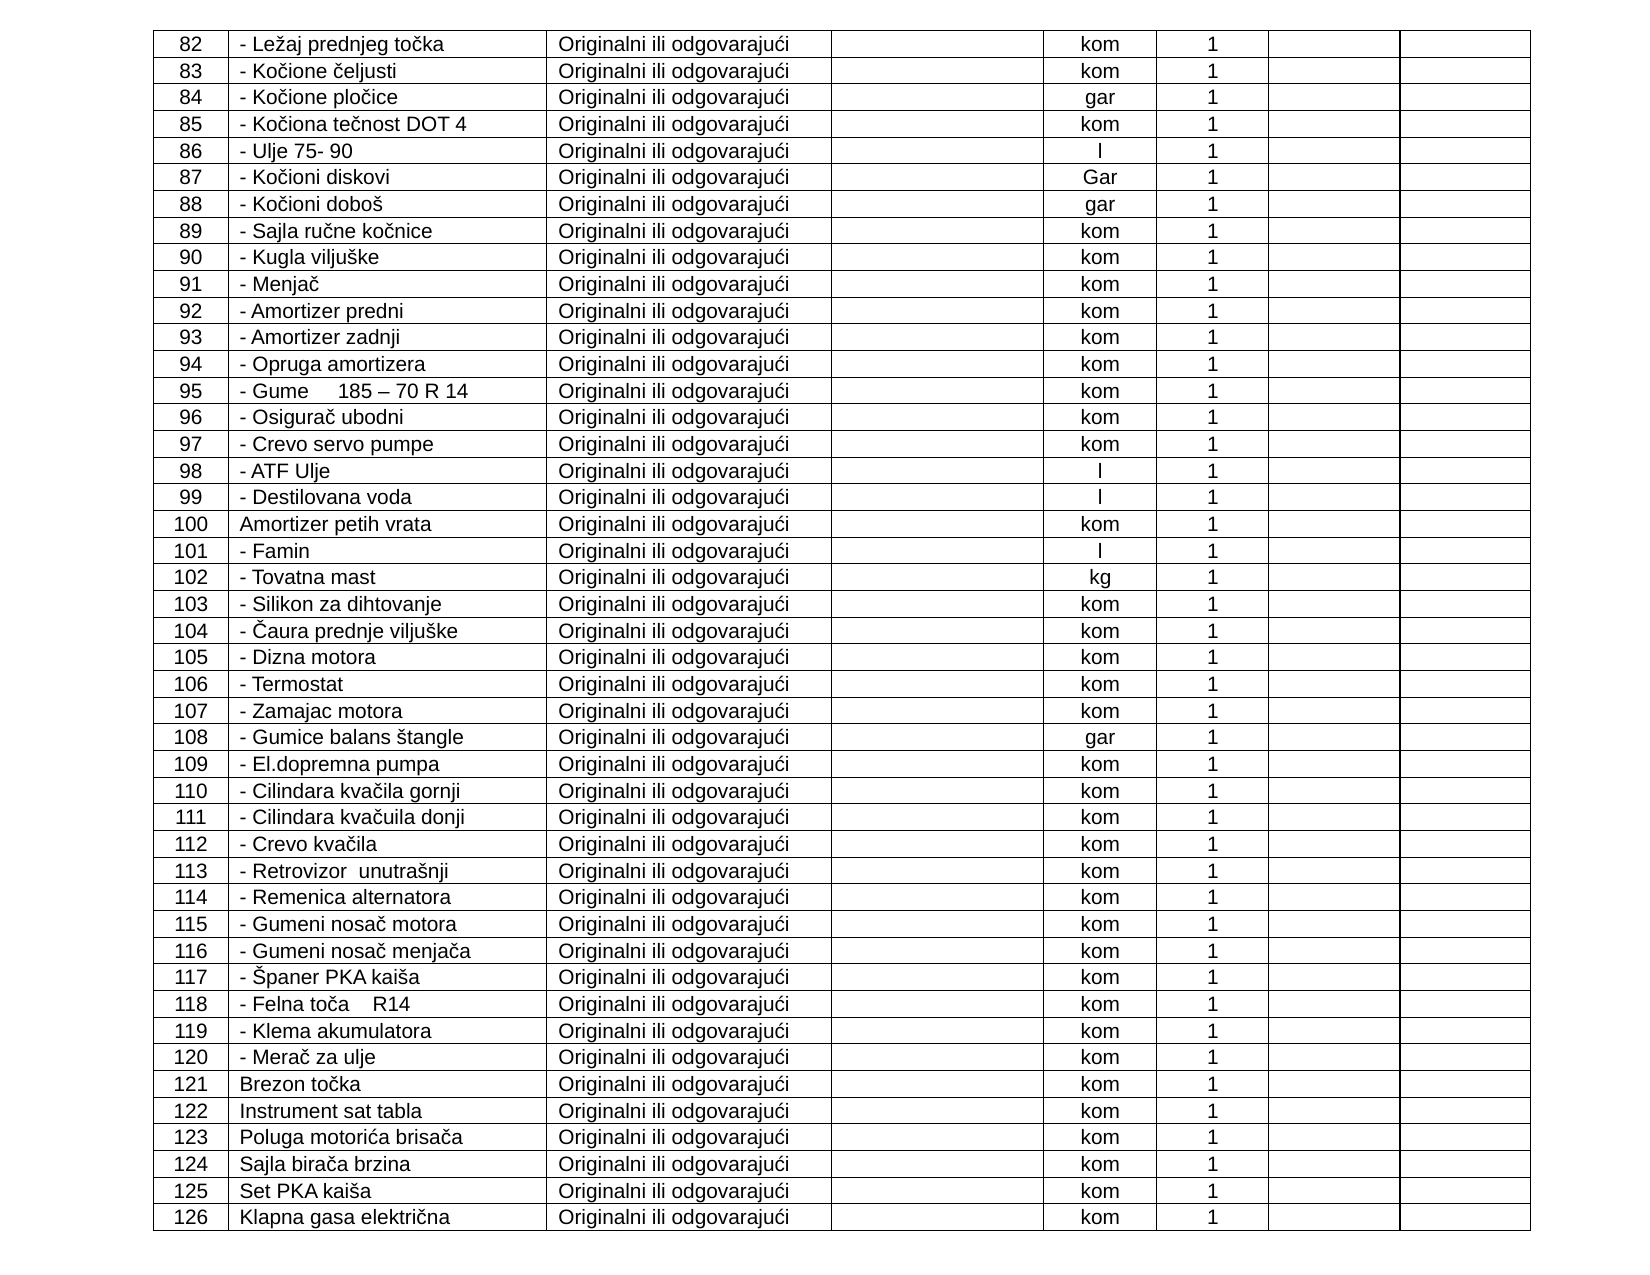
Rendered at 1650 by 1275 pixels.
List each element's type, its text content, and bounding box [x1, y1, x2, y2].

table_cell 1 [1157, 378, 1268, 403]
table_cell 86 [154, 138, 228, 163]
table_cell kom [1044, 431, 1156, 457]
table_cell [1401, 538, 1530, 563]
table_cell 1 [1157, 31, 1268, 57]
table_cell 112 [154, 831, 228, 857]
table_cell Originalni ili odgovarajući [547, 858, 831, 883]
table_cell Originalni ili odgovarajući [547, 138, 831, 163]
table_cell Instrument sat tabla [229, 1098, 546, 1123]
table_cell [1269, 1124, 1399, 1150]
table_cell kom [1044, 324, 1156, 350]
table_cell - Kočiona tečnost DOT 4 [229, 111, 546, 137]
table_cell Originalni ili odgovarajući [547, 298, 831, 323]
table_cell Originalni ili odgovarajući [547, 911, 831, 937]
table_cell - Kočione čeljusti [229, 58, 546, 83]
table_cell 1 [1157, 111, 1268, 137]
table_cell kom [1044, 911, 1156, 937]
table_cell 1 [1157, 244, 1268, 270]
table_cell [1401, 111, 1530, 137]
table_cell 1 [1157, 1178, 1268, 1203]
table_cell 124 [154, 1151, 228, 1177]
table_cell [832, 991, 1043, 1017]
table_cell [1401, 378, 1530, 403]
table_cell [1401, 404, 1530, 430]
table_cell Originalni ili odgovarajući [547, 698, 831, 723]
table_cell [832, 58, 1043, 83]
table_cell Originalni ili odgovarajući [547, 1124, 831, 1150]
table_cell Originalni ili odgovarajući [547, 618, 831, 643]
table_cell - Ulje 75- 90 [229, 138, 546, 163]
table_cell 115 [154, 911, 228, 937]
table_cell [1401, 484, 1530, 510]
table_cell Originalni ili odgovarajući [547, 484, 831, 510]
table_cell [1401, 564, 1530, 590]
table_cell [1401, 1098, 1530, 1123]
table_cell 122 [154, 1098, 228, 1123]
table_cell kom [1044, 1044, 1156, 1070]
table_cell 103 [154, 591, 228, 617]
table_cell [832, 324, 1043, 350]
table_cell [832, 938, 1043, 963]
table_cell [1269, 804, 1399, 830]
table_cell 97 [154, 431, 228, 457]
table_cell Originalni ili odgovarajući [547, 1178, 831, 1203]
table_cell kom [1044, 964, 1156, 990]
table_cell Klapna gasa električna [229, 1204, 546, 1230]
table_cell [1269, 271, 1399, 297]
table_cell Originalni ili odgovarajući [547, 564, 831, 590]
table_cell [832, 671, 1043, 697]
table_cell 1 [1157, 724, 1268, 750]
table_cell [1401, 511, 1530, 537]
table_cell [1269, 244, 1399, 270]
table_cell [832, 431, 1043, 457]
table_cell [832, 1098, 1043, 1123]
table_cell kom [1044, 671, 1156, 697]
table_cell [832, 751, 1043, 777]
table_cell [1269, 511, 1399, 537]
table_cell l [1044, 538, 1156, 563]
table_cell [832, 1151, 1043, 1177]
table_cell Originalni ili odgovarajući [547, 964, 831, 990]
table_cell Originalni ili odgovarajući [547, 271, 831, 297]
table_cell - Gumice balans štangle [229, 724, 546, 750]
table_cell [832, 858, 1043, 883]
table_cell kom [1044, 778, 1156, 803]
table_cell [1401, 191, 1530, 217]
table_cell - El.dopremna pumpa [229, 751, 546, 777]
table_cell Originalni ili odgovarajući [547, 1098, 831, 1123]
table_cell Originalni ili odgovarajući [547, 778, 831, 803]
table_cell - Zamajac motora [229, 698, 546, 723]
table_cell [832, 911, 1043, 937]
table_cell 1 [1157, 618, 1268, 643]
table_cell [1269, 884, 1399, 910]
table_cell [1269, 138, 1399, 163]
table_cell [832, 831, 1043, 857]
table_cell [832, 698, 1043, 723]
table_cell [1269, 831, 1399, 857]
table_cell [1401, 431, 1530, 457]
table_cell [1269, 351, 1399, 377]
table_cell - Tovatna mast [229, 564, 546, 590]
table_cell - Sajla ručne kočnice [229, 218, 546, 243]
table_cell 89 [154, 218, 228, 243]
table_cell [1401, 31, 1530, 57]
table_cell Originalni ili odgovarajući [547, 351, 831, 377]
table_cell [1269, 378, 1399, 403]
table_cell - Cilindara kvačuila donji [229, 804, 546, 830]
table_cell - Famin [229, 538, 546, 563]
table_cell 1 [1157, 324, 1268, 350]
table_cell Set PKA kaiša [229, 1178, 546, 1203]
table_cell 104 [154, 618, 228, 643]
table_cell Originalni ili odgovarajući [547, 884, 831, 910]
table_cell [832, 538, 1043, 563]
table_cell [1269, 671, 1399, 697]
table_cell [832, 271, 1043, 297]
table_cell [832, 378, 1043, 403]
table_cell Originalni ili odgovarajući [547, 938, 831, 963]
table_cell 1 [1157, 1124, 1268, 1150]
table_cell kom [1044, 58, 1156, 83]
table_cell Originalni ili odgovarajući [547, 84, 831, 110]
table_cell - Menjač [229, 271, 546, 297]
table_cell 117 [154, 964, 228, 990]
table_cell kom [1044, 644, 1156, 670]
table_cell kg [1044, 564, 1156, 590]
table_cell Originalni ili odgovarajući [547, 1151, 831, 1177]
table_cell 100 [154, 511, 228, 537]
table_cell - Merač za ulje [229, 1044, 546, 1070]
table_cell 111 [154, 804, 228, 830]
table_cell - Španer PKA kaiša [229, 964, 546, 990]
table_cell Originalni ili odgovarajući [547, 751, 831, 777]
table_cell Originalni ili odgovarajući [547, 591, 831, 617]
table_cell [832, 804, 1043, 830]
table_cell [1401, 1018, 1530, 1043]
table_cell [1269, 618, 1399, 643]
table_cell - Silikon za dihtovanje [229, 591, 546, 617]
table_cell 91 [154, 271, 228, 297]
table_cell Originalni ili odgovarajući [547, 831, 831, 857]
table_cell 119 [154, 1018, 228, 1043]
table_cell [1269, 591, 1399, 617]
table_cell 1 [1157, 271, 1268, 297]
table_cell [1401, 724, 1530, 750]
table_cell 108 [154, 724, 228, 750]
table_cell - Crevo kvačila [229, 831, 546, 857]
table_cell 1 [1157, 164, 1268, 190]
table_cell 1 [1157, 1204, 1268, 1230]
table_cell Brezon točka [229, 1071, 546, 1097]
table_cell [832, 884, 1043, 910]
table_cell Originalni ili odgovarajući [547, 644, 831, 670]
table_cell [1269, 458, 1399, 483]
table_cell gar [1044, 84, 1156, 110]
table_cell [1401, 1124, 1530, 1150]
table_cell 109 [154, 751, 228, 777]
table_cell 84 [154, 84, 228, 110]
table_cell [1269, 58, 1399, 83]
table_cell 1 [1157, 431, 1268, 457]
table_cell [1269, 164, 1399, 190]
table_cell [832, 1044, 1043, 1070]
table_cell [832, 191, 1043, 217]
table_cell [1401, 298, 1530, 323]
table_cell kom [1044, 618, 1156, 643]
table_cell [1401, 591, 1530, 617]
table_cell 1 [1157, 991, 1268, 1017]
table_cell [1269, 1178, 1399, 1203]
table_cell - Gumeni nosač menjača [229, 938, 546, 963]
table_cell gar [1044, 724, 1156, 750]
table_cell kom [1044, 1204, 1156, 1230]
table_cell 1 [1157, 698, 1268, 723]
table_cell kom [1044, 1124, 1156, 1150]
table_cell 1 [1157, 1044, 1268, 1070]
table_cell 1 [1157, 591, 1268, 617]
table_cell 1 [1157, 511, 1268, 537]
table_cell [832, 1178, 1043, 1203]
table_cell [832, 511, 1043, 537]
table_cell 1 [1157, 351, 1268, 377]
table_cell kom [1044, 804, 1156, 830]
table_cell Originalni ili odgovarajući [547, 724, 831, 750]
table_cell [832, 111, 1043, 137]
table_cell [832, 591, 1043, 617]
table_cell [1401, 218, 1530, 243]
table_cell [832, 1124, 1043, 1150]
table_cell 1 [1157, 1018, 1268, 1043]
table_cell - Felna toča R14 [229, 991, 546, 1017]
table_cell [1269, 484, 1399, 510]
table_cell [1269, 698, 1399, 723]
table_cell 1 [1157, 938, 1268, 963]
table_cell 83 [154, 58, 228, 83]
table_cell [1401, 938, 1530, 963]
table_cell [1269, 404, 1399, 430]
table_cell [832, 1071, 1043, 1097]
table_cell 94 [154, 351, 228, 377]
table_cell [1401, 804, 1530, 830]
table_cell [1269, 84, 1399, 110]
table_cell 113 [154, 858, 228, 883]
table_cell [832, 138, 1043, 163]
table_cell [1269, 431, 1399, 457]
table_cell 90 [154, 244, 228, 270]
table_cell [1401, 458, 1530, 483]
table_cell [1401, 351, 1530, 377]
table_cell - Crevo servo pumpe [229, 431, 546, 457]
table_cell 1 [1157, 58, 1268, 83]
table_cell [1401, 884, 1530, 910]
table_cell 1 [1157, 831, 1268, 857]
table_cell 1 [1157, 564, 1268, 590]
table_cell gar [1044, 191, 1156, 217]
table_cell Originalni ili odgovarajući [547, 538, 831, 563]
table_cell kom [1044, 991, 1156, 1017]
table_cell 125 [154, 1178, 228, 1203]
table_cell 118 [154, 991, 228, 1017]
table_cell 126 [154, 1204, 228, 1230]
table_cell 107 [154, 698, 228, 723]
table_cell 1 [1157, 191, 1268, 217]
table_cell [1269, 1151, 1399, 1177]
table_cell - Termostat [229, 671, 546, 697]
table_cell [832, 84, 1043, 110]
table_cell [832, 618, 1043, 643]
table_cell kom [1044, 591, 1156, 617]
table_cell Originalni ili odgovarajući [547, 1018, 831, 1043]
table_cell - ATF Ulje [229, 458, 546, 483]
table_cell [1401, 1151, 1530, 1177]
table_cell [1269, 858, 1399, 883]
table_cell [1401, 751, 1530, 777]
table_cell [1401, 1178, 1530, 1203]
table_cell 1 [1157, 804, 1268, 830]
table_cell [1401, 644, 1530, 670]
table_cell [1401, 1204, 1530, 1230]
table_cell - Kugla viljuške [229, 244, 546, 270]
table_cell Originalni ili odgovarajući [547, 58, 831, 83]
table_cell - Kočioni diskovi [229, 164, 546, 190]
table_cell kom [1044, 938, 1156, 963]
table_cell - Klema akumulatora [229, 1018, 546, 1043]
table_cell kom [1044, 858, 1156, 883]
table_cell kom [1044, 1071, 1156, 1097]
table_cell Amortizer petih vrata [229, 511, 546, 537]
table_cell - Retrovizor unutrašnji [229, 858, 546, 883]
table_cell 105 [154, 644, 228, 670]
table_cell 1 [1157, 1151, 1268, 1177]
table_cell 87 [154, 164, 228, 190]
table_cell 120 [154, 1044, 228, 1070]
table_cell [1269, 298, 1399, 323]
table_cell [832, 164, 1043, 190]
table_cell 1 [1157, 298, 1268, 323]
table_cell 98 [154, 458, 228, 483]
table_cell 92 [154, 298, 228, 323]
table_cell - Dizna motora [229, 644, 546, 670]
table_cell kom [1044, 218, 1156, 243]
table_cell 1 [1157, 218, 1268, 243]
table_cell Originalni ili odgovarajući [547, 404, 831, 430]
table_cell - Ležaj prednjeg točka [229, 31, 546, 57]
table_cell [1269, 538, 1399, 563]
table_cell 102 [154, 564, 228, 590]
table_cell 1 [1157, 404, 1268, 430]
table_cell 95 [154, 378, 228, 403]
table_cell kom [1044, 1098, 1156, 1123]
table_cell Originalni ili odgovarajući [547, 511, 831, 537]
table_cell kom [1044, 111, 1156, 137]
table_cell [1401, 911, 1530, 937]
table_cell [1401, 138, 1530, 163]
table_cell [1269, 1018, 1399, 1043]
table_cell [1269, 724, 1399, 750]
table_cell [1401, 58, 1530, 83]
table_cell [1269, 1044, 1399, 1070]
table_cell [1401, 991, 1530, 1017]
table_cell kom [1044, 31, 1156, 57]
table_cell [832, 244, 1043, 270]
table_cell - Cilindara kvačila gornji [229, 778, 546, 803]
table_cell Poluga motorića brisača [229, 1124, 546, 1150]
table_cell [1401, 1071, 1530, 1097]
table_cell 96 [154, 404, 228, 430]
table_cell [832, 404, 1043, 430]
table_cell l [1044, 458, 1156, 483]
table_cell [1269, 218, 1399, 243]
table_cell kom [1044, 298, 1156, 323]
table_cell 110 [154, 778, 228, 803]
table_cell - Destilovana voda [229, 484, 546, 510]
table_cell 1 [1157, 1071, 1268, 1097]
table_cell [832, 351, 1043, 377]
table_cell [1269, 1071, 1399, 1097]
table_cell 1 [1157, 778, 1268, 803]
table_cell 93 [154, 324, 228, 350]
table_cell [832, 564, 1043, 590]
table_cell [832, 1204, 1043, 1230]
table_cell [1401, 964, 1530, 990]
table_cell 123 [154, 1124, 228, 1150]
table_cell Originalni ili odgovarajući [547, 378, 831, 403]
table_cell Originalni ili odgovarajući [547, 244, 831, 270]
table_cell [832, 964, 1043, 990]
table_cell kom [1044, 884, 1156, 910]
table_cell - Kočione pločice [229, 84, 546, 110]
table_cell - Čaura prednje viljuške [229, 618, 546, 643]
table_cell Originalni ili odgovarajući [547, 324, 831, 350]
table_cell [1269, 1098, 1399, 1123]
table_cell [1401, 244, 1530, 270]
table_cell [832, 458, 1043, 483]
table_cell 116 [154, 938, 228, 963]
table_cell Originalni ili odgovarajući [547, 31, 831, 57]
table_cell [1401, 698, 1530, 723]
table_cell Sajla birača brzina [229, 1151, 546, 1177]
table_cell kom [1044, 351, 1156, 377]
table_cell 99 [154, 484, 228, 510]
table_cell Originalni ili odgovarajući [547, 111, 831, 137]
table_cell Originalni ili odgovarajući [547, 1044, 831, 1070]
table_cell kom [1044, 1178, 1156, 1203]
table_cell - Remenica alternatora [229, 884, 546, 910]
table_cell [832, 644, 1043, 670]
table_cell l [1044, 138, 1156, 163]
table_cell Originalni ili odgovarajući [547, 1204, 831, 1230]
table_cell [1269, 111, 1399, 137]
table_cell [1269, 964, 1399, 990]
table_cell kom [1044, 244, 1156, 270]
table_cell [1269, 644, 1399, 670]
table_cell [1269, 778, 1399, 803]
table_cell kom [1044, 751, 1156, 777]
table_cell 1 [1157, 911, 1268, 937]
table_cell [1269, 1204, 1399, 1230]
table_cell Originalni ili odgovarajući [547, 431, 831, 457]
table_cell Originalni ili odgovarajući [547, 191, 831, 217]
table_cell [1269, 564, 1399, 590]
table_cell l [1044, 484, 1156, 510]
table_cell [1269, 324, 1399, 350]
table_cell - Osigurač ubodni [229, 404, 546, 430]
table_cell - Gume 185 – 70 R 14 [229, 378, 546, 403]
table_cell [1269, 938, 1399, 963]
table_cell [1401, 324, 1530, 350]
table_cell Originalni ili odgovarajući [547, 1071, 831, 1097]
table_cell 1 [1157, 484, 1268, 510]
table_cell 82 [154, 31, 228, 57]
table_cell 1 [1157, 964, 1268, 990]
table_cell [1401, 831, 1530, 857]
table_cell 101 [154, 538, 228, 563]
table_cell [1401, 84, 1530, 110]
table_cell 121 [154, 1071, 228, 1097]
table_cell 1 [1157, 458, 1268, 483]
table_cell kom [1044, 1018, 1156, 1043]
table_cell [1401, 671, 1530, 697]
table_cell Originalni ili odgovarajući [547, 458, 831, 483]
table_cell [1401, 164, 1530, 190]
table_cell kom [1044, 378, 1156, 403]
table_cell 1 [1157, 858, 1268, 883]
table_cell [1269, 31, 1399, 57]
table_cell [1401, 778, 1530, 803]
table_cell [832, 724, 1043, 750]
table_cell 1 [1157, 644, 1268, 670]
table_cell 1 [1157, 1098, 1268, 1123]
table_cell [1401, 1044, 1530, 1070]
table_cell 1 [1157, 138, 1268, 163]
table_cell - Amortizer zadnji [229, 324, 546, 350]
table_cell kom [1044, 271, 1156, 297]
table_cell 1 [1157, 751, 1268, 777]
table_cell kom [1044, 698, 1156, 723]
table_cell Originalni ili odgovarajući [547, 804, 831, 830]
table_cell 88 [154, 191, 228, 217]
table_cell Originalni ili odgovarajući [547, 671, 831, 697]
table_cell - Kočioni doboš [229, 191, 546, 217]
table_cell kom [1044, 1151, 1156, 1177]
table_cell - Gumeni nosač motora [229, 911, 546, 937]
table_cell kom [1044, 511, 1156, 537]
table_cell [832, 298, 1043, 323]
table_cell 114 [154, 884, 228, 910]
table_cell kom [1044, 831, 1156, 857]
table_cell Originalni ili odgovarajući [547, 991, 831, 1017]
table_cell [832, 778, 1043, 803]
table_cell kom [1044, 404, 1156, 430]
table_cell [1269, 911, 1399, 937]
table_cell [1269, 751, 1399, 777]
table_cell 106 [154, 671, 228, 697]
table_cell 1 [1157, 884, 1268, 910]
table_cell [1401, 858, 1530, 883]
table_cell - Opruga amortizera [229, 351, 546, 377]
table_cell 1 [1157, 671, 1268, 697]
table_cell [1401, 618, 1530, 643]
table_cell Originalni ili odgovarajući [547, 164, 831, 190]
table_cell [1269, 991, 1399, 1017]
table_cell [832, 1018, 1043, 1043]
table_cell 1 [1157, 538, 1268, 563]
table_cell Originalni ili odgovarajući [547, 218, 831, 243]
table_cell Gar [1044, 164, 1156, 190]
table_cell 85 [154, 111, 228, 137]
table_cell - Amortizer predni [229, 298, 546, 323]
table_cell 1 [1157, 84, 1268, 110]
table_cell [1401, 271, 1530, 297]
table_cell [832, 31, 1043, 57]
table_cell [832, 218, 1043, 243]
table_cell [832, 484, 1043, 510]
table_cell [1269, 191, 1399, 217]
